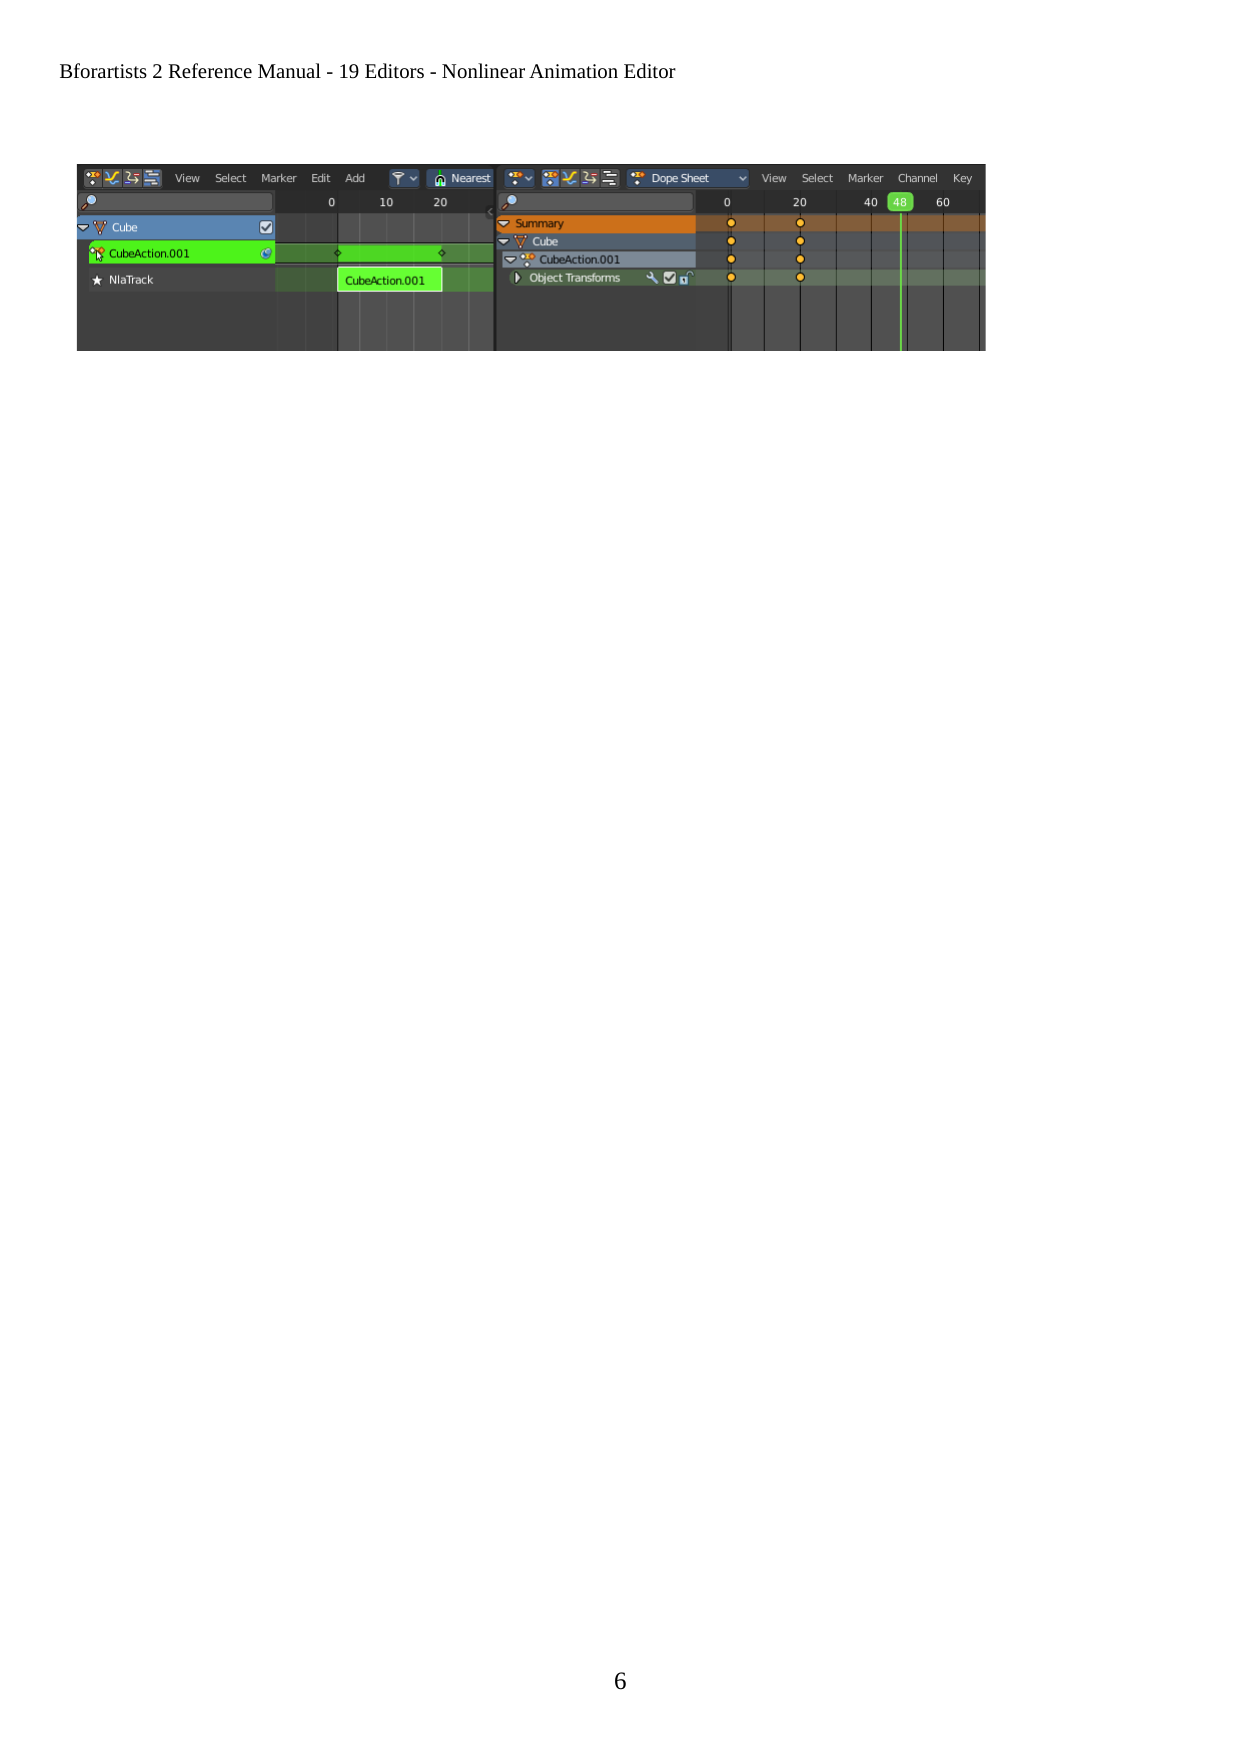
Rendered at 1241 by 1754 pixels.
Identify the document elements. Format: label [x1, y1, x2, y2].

picture [76, 164, 986, 351]
